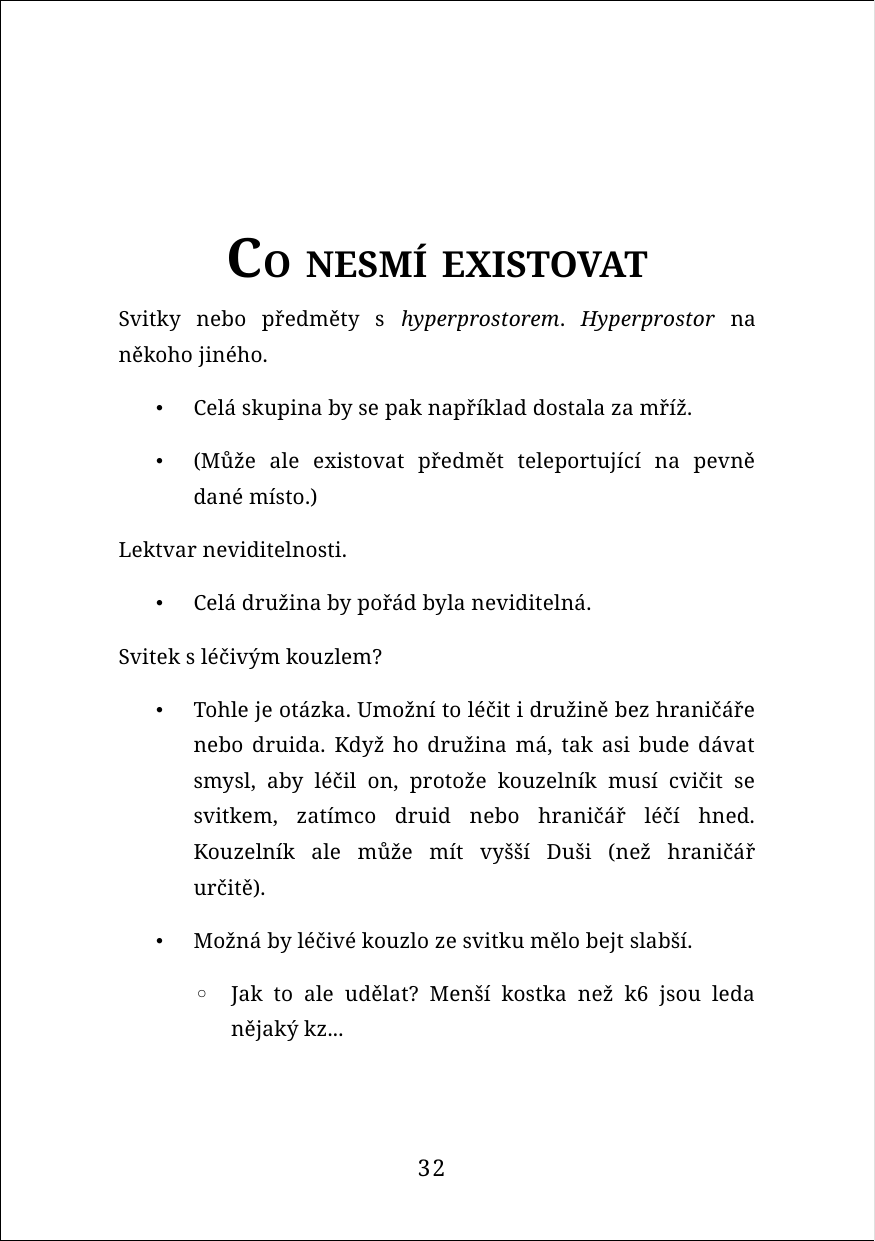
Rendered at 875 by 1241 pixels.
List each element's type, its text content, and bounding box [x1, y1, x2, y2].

text Lektvar neviditelnosti. [118, 535, 756, 564]
list Tohle je otázka. Umožní to léčit i družině bez hraničáře nebo druida. Když ho družina má, tak asi bude dávat smysl, aby léčil on, protože kouzelník musí cvičit se svitkem, zatímco druid nebo hraničář léčí hned. Kouzelník ale může mít vyšší Duši (než hraničář určitě). [156, 695, 756, 901]
list Možná by léčivé kouzlo ze svitku mělo bejt slabší. [156, 926, 756, 954]
list Jak to ale udělat? Menší kostka než k6 jsou leda nějaký kz... [193, 979, 756, 1043]
text Svitky nebo předměty s hyperprostorem. Hyperprostor na někoho jiného. [118, 304, 756, 368]
list Celá družina by pořád byla neviditelná. [156, 588, 756, 617]
text Svitek s léčivým kouzlem? [118, 642, 756, 670]
list (Může ale existovat předmět teleportující na pevně dané místo.) [156, 447, 756, 511]
subtitle Co nesmí existovat [118, 219, 756, 293]
list Celá skupina by se pak například dostala za mříž. [156, 393, 756, 422]
